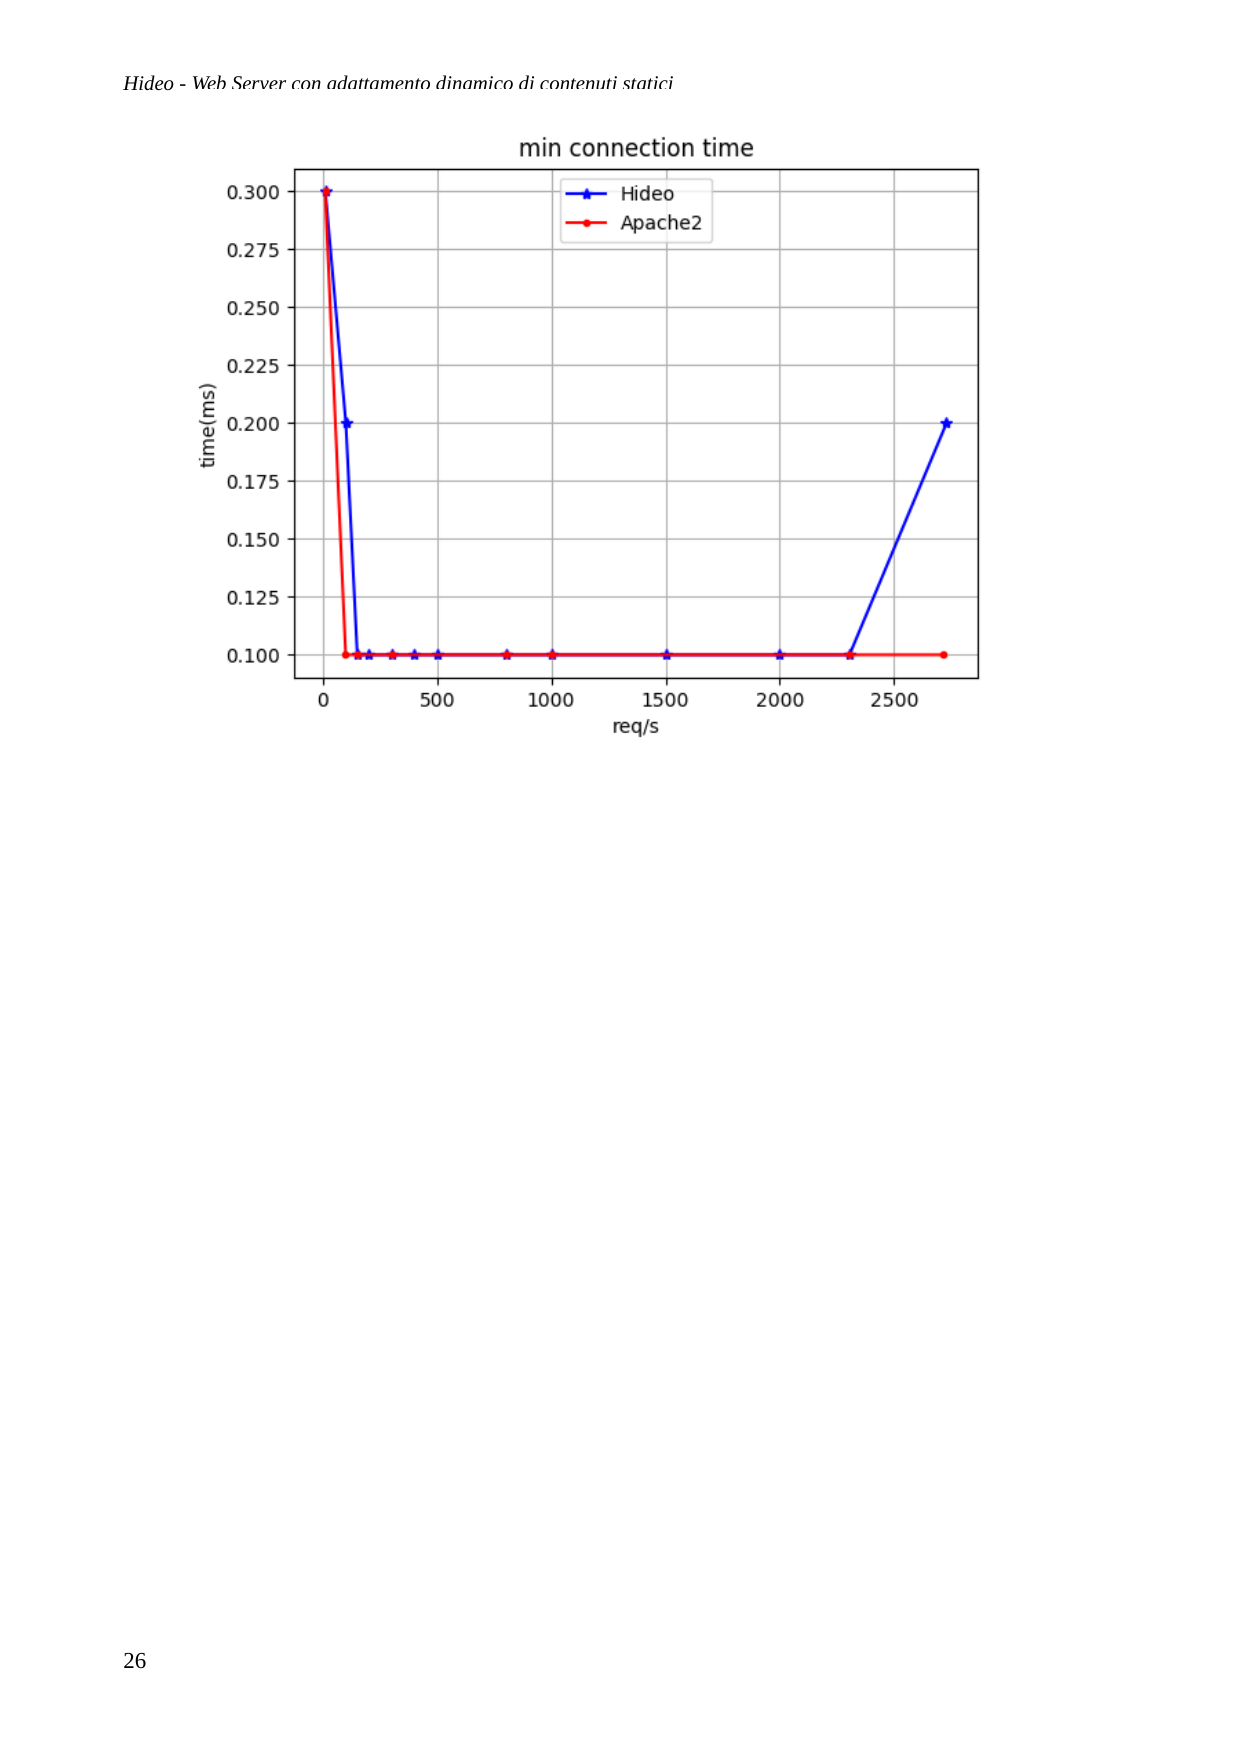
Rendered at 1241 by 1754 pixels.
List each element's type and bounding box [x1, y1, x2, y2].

picture [184, 89, 1066, 751]
